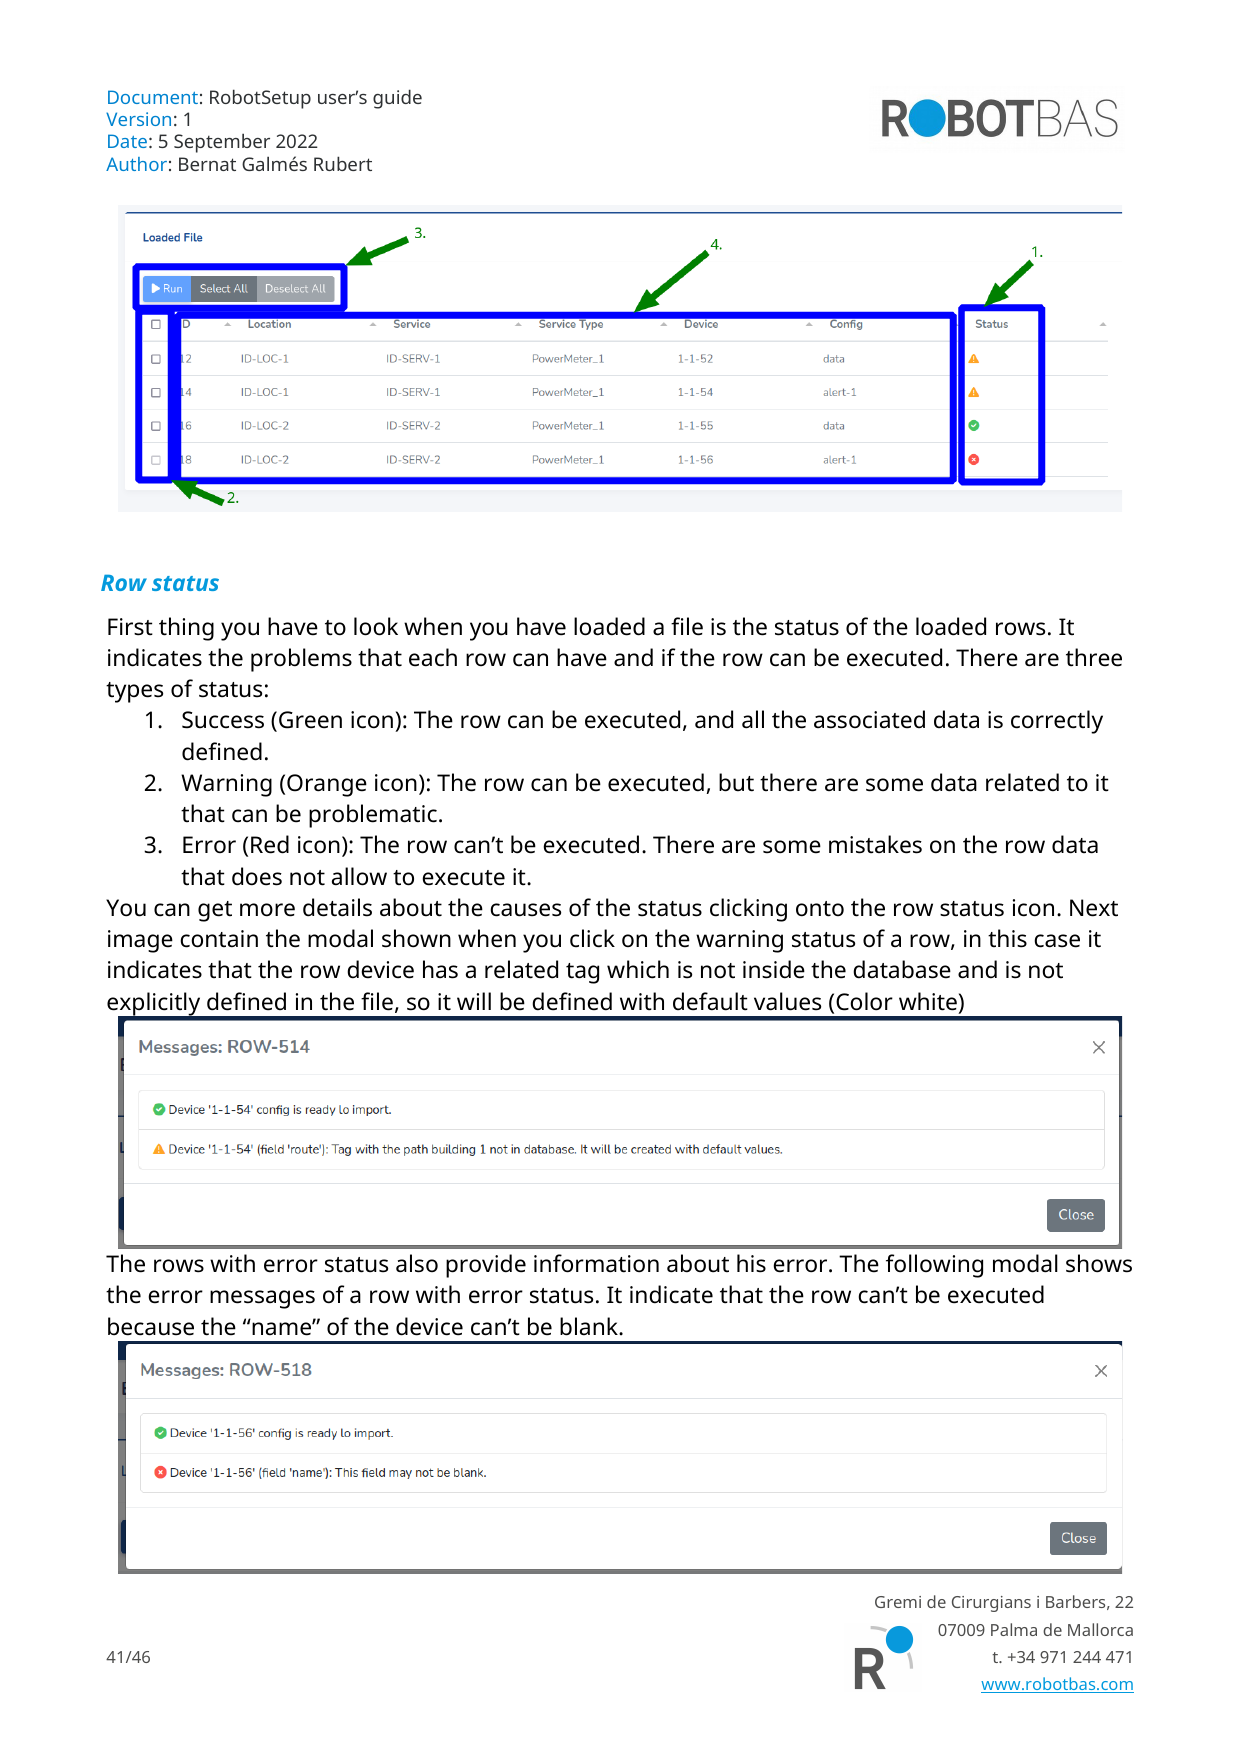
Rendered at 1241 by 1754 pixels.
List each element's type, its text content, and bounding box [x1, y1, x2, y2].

text The rows with error status also provide information about his error. The following modal shows the error messages of a row with error status. It indicate that the row can’t be executed because the “name” of the device can’t be blank. [106, 1249, 1134, 1342]
text You can get more details about the causes of the status clicking onto the row status icon. Next image contain the modal shown when you click on the warning status of a row, in this case it indicates that the row device has a related tag which is not inside the database and is not explicitly defined in the file, so it will be defined with default values (Color white) [106, 892, 1134, 1017]
subtitle Row status [100, 567, 1134, 598]
picture [844, 1623, 923, 1692]
list Success (Green icon): The row can be executed, and all the associated data is correctly defined. [144, 704, 1134, 767]
list Error (Red icon): The row can’t be executed. There are some mistakes on the row data that does not allow to execute it. [144, 829, 1134, 892]
text First thing you have to look when you have loaded a file is the status of the loaded rows. It indicates the problems that each row can have and if the row can be executed. There are three types of status: [106, 611, 1134, 704]
list Warning (Orange icon): The row can be executed, but there are some data related to it that can be problematic. [144, 767, 1134, 829]
picture [118, 1016, 1123, 1249]
picture [869, 86, 1125, 153]
picture [118, 205, 1123, 512]
picture [118, 1341, 1123, 1574]
